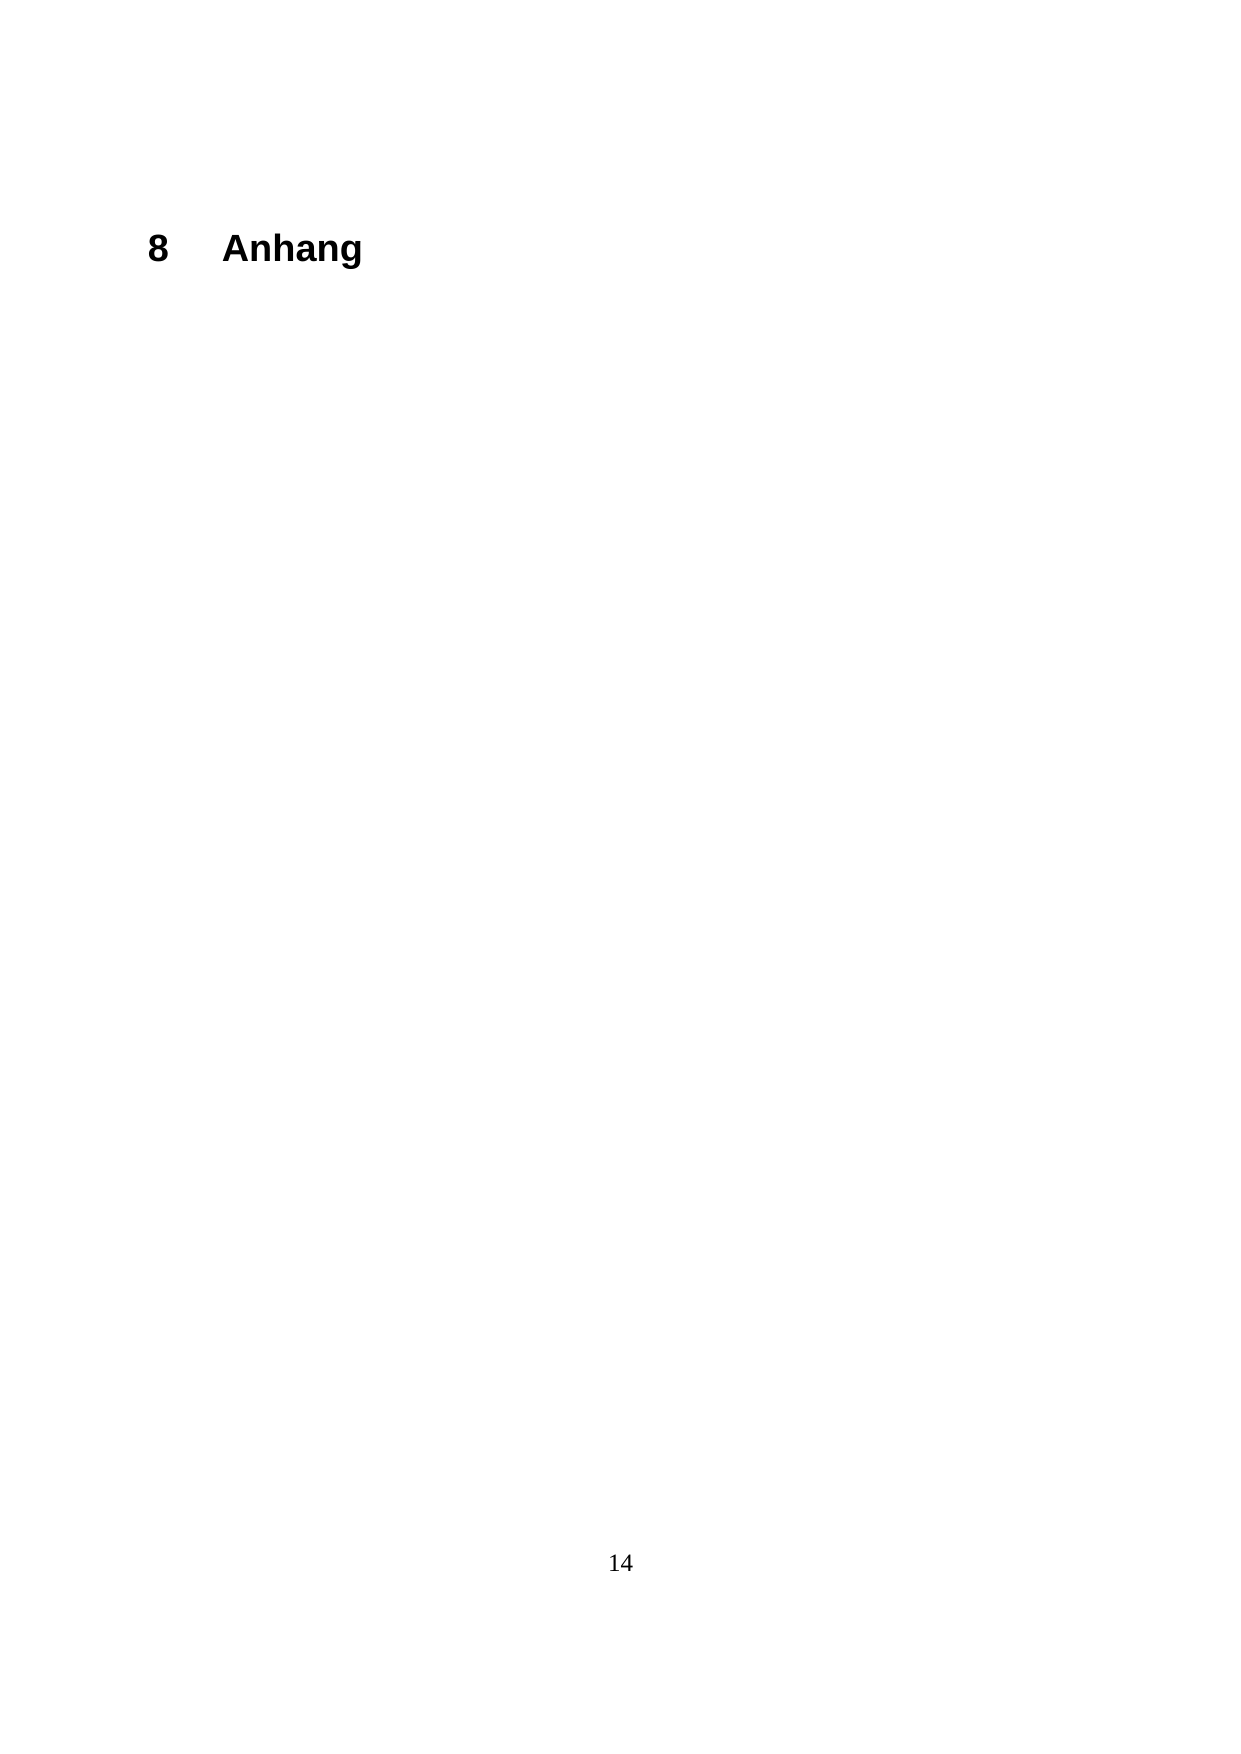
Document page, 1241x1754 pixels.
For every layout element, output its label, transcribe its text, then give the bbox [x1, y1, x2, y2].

subtitle Anhang [148, 226, 1093, 269]
